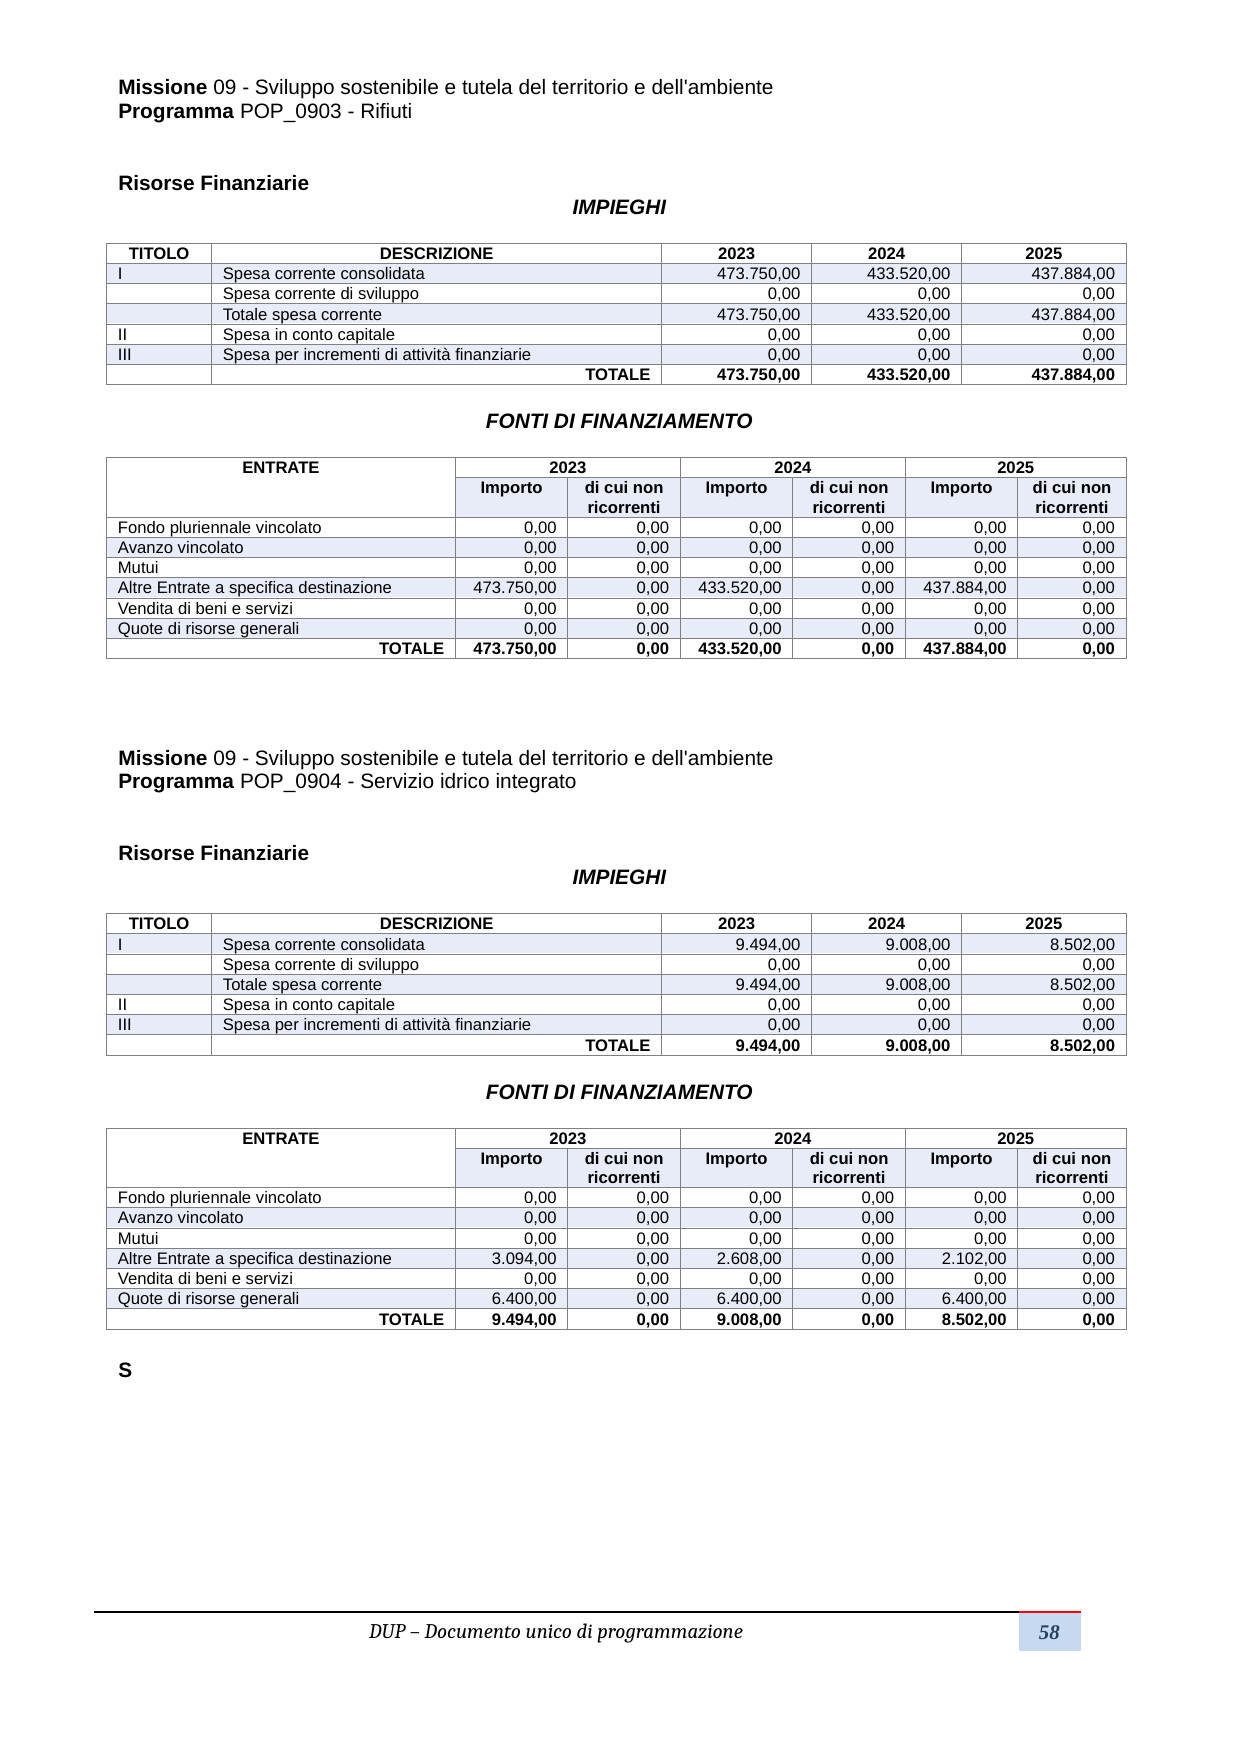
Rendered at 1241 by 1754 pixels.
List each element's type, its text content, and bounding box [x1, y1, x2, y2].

table_cell 0,00 [456, 1188, 567, 1207]
table_cell 0,00 [793, 1289, 905, 1308]
table_cell 0,00 [681, 558, 792, 577]
table_cell [107, 284, 211, 303]
table_cell 0,00 [812, 1015, 961, 1034]
table_cell 0,00 [906, 1229, 1017, 1248]
table_cell TOTALE [212, 1035, 661, 1054]
table_cell 0,00 [681, 1229, 792, 1248]
table_cell 0,00 [681, 1269, 792, 1288]
table_cell 0,00 [1018, 599, 1126, 618]
table_cell Fondo pluriennale vincolato [107, 518, 455, 537]
table_cell 473.750,00 [662, 264, 811, 283]
table_header 2024 [681, 458, 905, 477]
table_cell 8.502,00 [962, 1035, 1126, 1054]
table_cell 433.520,00 [812, 365, 961, 384]
table_cell 0,00 [456, 1208, 567, 1227]
table_cell Spesa in conto capitale [212, 325, 661, 344]
table_header TITOLO [107, 244, 211, 263]
table_cell 0,00 [568, 558, 680, 577]
table_cell 0,00 [681, 538, 792, 557]
table_cell 0,00 [962, 1015, 1126, 1034]
table_cell 0,00 [793, 538, 905, 557]
table_cell 6.400,00 [906, 1289, 1017, 1308]
table_cell 0,00 [906, 558, 1017, 577]
table_cell 0,00 [568, 619, 680, 638]
table_cell 0,00 [793, 1229, 905, 1248]
table_cell 9.008,00 [812, 975, 961, 994]
text FONTI DI FINANZIAMENTO [118, 1079, 1122, 1103]
table_cell 0,00 [1018, 1289, 1126, 1308]
table_header 2023 [456, 1129, 680, 1148]
table_cell 0,00 [568, 578, 680, 597]
table_cell Spesa corrente di sviluppo [212, 955, 661, 974]
table_cell TOTALE [107, 639, 455, 658]
table_cell Importo [906, 1149, 1017, 1187]
table_header 2024 [681, 1129, 905, 1148]
table_cell 0,00 [662, 955, 811, 974]
table_cell 9.494,00 [662, 934, 811, 953]
table_cell di cui non ricorrenti [793, 1149, 905, 1187]
table_cell 0,00 [793, 1309, 905, 1328]
table_cell 0,00 [1018, 538, 1126, 557]
text Risorse Finanziarie [118, 841, 1122, 865]
table_cell 0,00 [793, 518, 905, 537]
table_cell Totale spesa corrente [212, 304, 661, 323]
table_header TITOLO [107, 914, 211, 933]
table_cell 437.884,00 [962, 304, 1126, 323]
table_cell 433.520,00 [681, 639, 792, 658]
table_cell 0,00 [456, 1229, 567, 1248]
table_cell 8.502,00 [962, 934, 1126, 953]
table_cell Importo [681, 478, 792, 517]
table_cell 0,00 [793, 639, 905, 658]
table_cell 0,00 [568, 1188, 680, 1207]
table_cell 0,00 [568, 1269, 680, 1288]
table_cell Spesa corrente di sviluppo [212, 284, 661, 303]
table_cell 0,00 [793, 578, 905, 597]
text Programma POP_0904 - Servizio idrico integrato [118, 769, 1122, 793]
table_header 2024 [812, 914, 961, 933]
text S [118, 1358, 1122, 1382]
table_cell 0,00 [793, 599, 905, 618]
table_cell 0,00 [456, 518, 567, 537]
table_cell 0,00 [962, 995, 1126, 1014]
table_header DESCRIZIONE [212, 914, 661, 933]
table_cell 437.884,00 [906, 578, 1017, 597]
table_cell 0,00 [906, 538, 1017, 557]
table_header 2025 [962, 914, 1126, 933]
table_cell 0,00 [662, 325, 811, 344]
table_cell 0,00 [681, 518, 792, 537]
text IMPIEGHI [118, 865, 1122, 889]
table_cell 0,00 [568, 518, 680, 537]
table_cell 0,00 [1018, 578, 1126, 597]
table_cell Avanzo vincolato [107, 538, 455, 557]
text FONTI DI FINANZIAMENTO [118, 409, 1122, 433]
table_cell Mutui [107, 1229, 455, 1248]
table_cell Vendita di beni e servizi [107, 1269, 455, 1288]
table_cell 0,00 [456, 1269, 567, 1288]
table_cell 2.102,00 [906, 1249, 1017, 1268]
table_cell 0,00 [456, 619, 567, 638]
table_cell di cui non ricorrenti [1018, 1149, 1126, 1187]
table_cell 0,00 [812, 325, 961, 344]
table_cell 6.400,00 [456, 1289, 567, 1308]
table_cell Importo [456, 1149, 567, 1187]
table_cell 0,00 [793, 1188, 905, 1207]
table_cell 0,00 [1018, 1208, 1126, 1227]
table_cell 0,00 [812, 284, 961, 303]
table_cell Altre Entrate a specifica destinazione [107, 578, 455, 597]
table_cell Spesa corrente consolidata [212, 934, 661, 953]
table_cell 0,00 [906, 599, 1017, 618]
table_cell 0,00 [1018, 1269, 1126, 1288]
table_cell Spesa corrente consolidata [212, 264, 661, 283]
table_header ENTRATE [107, 458, 455, 517]
table_cell Spesa per incrementi di attività finanziarie [212, 345, 661, 364]
table_cell I [107, 264, 211, 283]
table_header 2024 [812, 244, 961, 263]
table_cell 9.494,00 [456, 1309, 567, 1328]
table_cell 8.502,00 [962, 975, 1126, 994]
table_header 2023 [662, 914, 811, 933]
table_cell 0,00 [681, 619, 792, 638]
table_cell 0,00 [1018, 1249, 1126, 1268]
table_cell [107, 304, 211, 323]
table_cell 433.520,00 [812, 304, 961, 323]
table_cell 437.884,00 [906, 639, 1017, 658]
table_header DESCRIZIONE [212, 244, 661, 263]
table_cell 0,00 [681, 1188, 792, 1207]
table_cell 0,00 [906, 1208, 1017, 1227]
table_cell III [107, 1015, 211, 1034]
table_cell Totale spesa corrente [212, 975, 661, 994]
table_cell 0,00 [662, 1015, 811, 1034]
table_cell 0,00 [568, 1289, 680, 1308]
table_cell 473.750,00 [662, 365, 811, 384]
table_cell Altre Entrate a specifica destinazione [107, 1249, 455, 1268]
table_cell di cui non ricorrenti [1018, 478, 1126, 517]
table_cell 9.008,00 [812, 934, 961, 953]
table_cell 0,00 [1018, 1188, 1126, 1207]
table_cell 0,00 [568, 1309, 680, 1328]
table_cell 9.494,00 [662, 975, 811, 994]
table_cell 433.520,00 [681, 578, 792, 597]
table_cell 0,00 [568, 1249, 680, 1268]
table_cell 9.008,00 [681, 1309, 792, 1328]
table_cell 0,00 [1018, 558, 1126, 577]
table_cell di cui non ricorrenti [568, 478, 680, 517]
table_header 2025 [906, 1129, 1126, 1148]
table_cell Spesa in conto capitale [212, 995, 661, 1014]
table_cell 3.094,00 [456, 1249, 567, 1268]
table_cell 0,00 [793, 1208, 905, 1227]
table_cell 0,00 [662, 995, 811, 1014]
table_cell 0,00 [812, 955, 961, 974]
table_cell 0,00 [681, 1208, 792, 1227]
text Risorse Finanziarie [118, 171, 1122, 195]
table_cell Importo [681, 1149, 792, 1187]
table_cell 0,00 [793, 619, 905, 638]
table_cell 0,00 [662, 345, 811, 364]
table_cell 0,00 [456, 599, 567, 618]
table_cell 0,00 [456, 538, 567, 557]
table_cell TOTALE [212, 365, 661, 384]
table_cell 0,00 [906, 619, 1017, 638]
table_cell [107, 975, 211, 994]
table_cell 0,00 [1018, 1229, 1126, 1248]
table_cell 8.502,00 [906, 1309, 1017, 1328]
table_cell 0,00 [456, 558, 567, 577]
table_cell 0,00 [1018, 619, 1126, 638]
table_header 2023 [662, 244, 811, 263]
table_cell Fondo pluriennale vincolato [107, 1188, 455, 1207]
table_cell [107, 955, 211, 974]
table_cell 0,00 [962, 325, 1126, 344]
table_cell 0,00 [793, 1249, 905, 1268]
table_cell III [107, 345, 211, 364]
table_cell 0,00 [793, 558, 905, 577]
table_cell 6.400,00 [681, 1289, 792, 1308]
table_cell 0,00 [906, 1269, 1017, 1288]
table_cell 0,00 [793, 1269, 905, 1288]
table_cell 0,00 [962, 345, 1126, 364]
table_cell II [107, 995, 211, 1014]
table_cell 0,00 [962, 955, 1126, 974]
table_cell 473.750,00 [662, 304, 811, 323]
table_cell 0,00 [906, 1188, 1017, 1207]
table_cell 2.608,00 [681, 1249, 792, 1268]
text IMPIEGHI [118, 195, 1122, 219]
table_cell 0,00 [662, 284, 811, 303]
table_cell 0,00 [1018, 639, 1126, 658]
table_cell 473.750,00 [456, 639, 567, 658]
table_cell Avanzo vincolato [107, 1208, 455, 1227]
table_cell Quote di risorse generali [107, 619, 455, 638]
table_cell 9.008,00 [812, 1035, 961, 1054]
table_cell 0,00 [568, 599, 680, 618]
table_cell di cui non ricorrenti [793, 478, 905, 517]
table_cell 0,00 [568, 1229, 680, 1248]
table_header 2025 [962, 244, 1126, 263]
table_cell TOTALE [107, 1309, 455, 1328]
table_cell 0,00 [568, 538, 680, 557]
table_cell 0,00 [1018, 1309, 1126, 1328]
table_cell di cui non ricorrenti [568, 1149, 680, 1187]
table_cell 0,00 [906, 518, 1017, 537]
table_header ENTRATE [107, 1129, 455, 1187]
table_cell 0,00 [812, 995, 961, 1014]
table_cell Mutui [107, 558, 455, 577]
table_cell 0,00 [568, 1208, 680, 1227]
table_cell 0,00 [1018, 518, 1126, 537]
table_cell 433.520,00 [812, 264, 961, 283]
text Missione 09 - Sviluppo sostenibile e tutela del territorio e dell'ambiente [118, 75, 1122, 99]
table_cell Importo [906, 478, 1017, 517]
table_cell Spesa per incrementi di attività finanziarie [212, 1015, 661, 1034]
table_cell Vendita di beni e servizi [107, 599, 455, 618]
table_cell [107, 365, 211, 384]
table_cell 437.884,00 [962, 365, 1126, 384]
table_cell II [107, 325, 211, 344]
text Missione 09 - Sviluppo sostenibile e tutela del territorio e dell'ambiente [118, 745, 1122, 769]
table_cell 437.884,00 [962, 264, 1126, 283]
table_cell 9.494,00 [662, 1035, 811, 1054]
table_cell 0,00 [681, 599, 792, 618]
table_cell Quote di risorse generali [107, 1289, 455, 1308]
table_header 2025 [906, 458, 1126, 477]
table_cell I [107, 934, 211, 953]
text Programma POP_0903 - Rifiuti [118, 99, 1122, 123]
table_cell Importo [456, 478, 567, 517]
table_header 2023 [456, 458, 680, 477]
table_cell 0,00 [568, 639, 680, 658]
table_cell 0,00 [812, 345, 961, 364]
table_cell [107, 1035, 211, 1054]
table_cell 473.750,00 [456, 578, 567, 597]
table_cell 0,00 [962, 284, 1126, 303]
